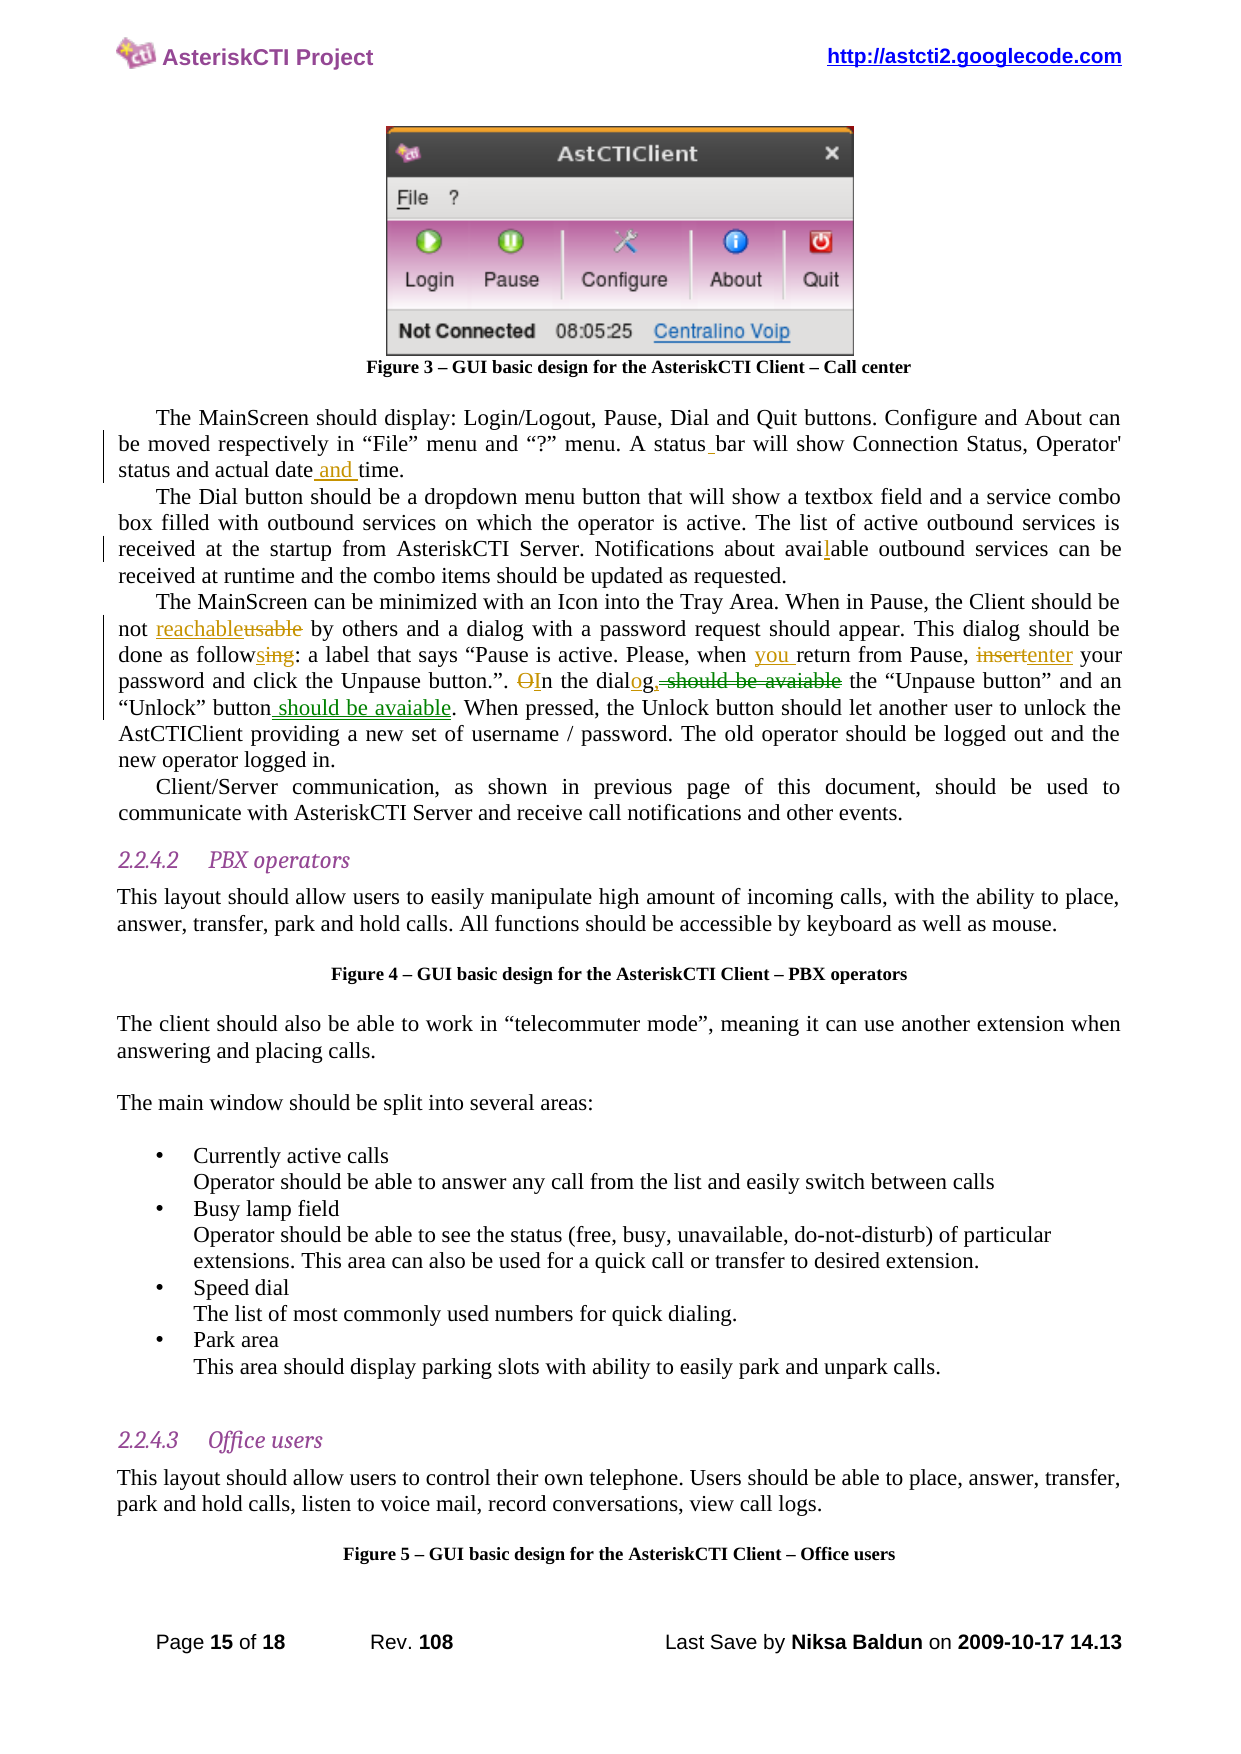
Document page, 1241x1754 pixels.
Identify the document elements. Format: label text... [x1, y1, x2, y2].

text The MainScreen should display: Login/Logout, Pause, Dial and Quit buttons. Configure and About can be moved respectively in “File” menu and “?” menu. A status bar will show Connection Status, Operator' status and actual date and time. [118, 404, 1122, 483]
list Currently active calls Operator should be able to answer any call from the list and easily switch between calls [156, 1142, 1122, 1195]
list Speed dial The list of most commonly used numbers for quick dialing. [156, 1274, 1122, 1327]
text Figure 5 – GUI basic design for the AsteriskCTI Client – Office users [117, 1543, 1122, 1564]
subtitle Office users [118, 1426, 1122, 1455]
subtitle PBX operators [118, 846, 1122, 875]
text This layout should allow users to control their own telephone. Users should be able to place, answer, transfer, park and hold calls, listen to voice mail, record conversations, view call logs. [117, 1463, 1122, 1516]
text Client/Server communication, as shown in previous page of this document, should be used to communicate with AsteriskCTI Server and receive call notifications and other events. [118, 773, 1122, 825]
text Figure 4 – GUI basic design for the AsteriskCTI Client – PBX operators [117, 962, 1122, 984]
text The main window should be split into several areas: [117, 1089, 1122, 1116]
text The client should also be able to work in “telecommuter mode”, meaning it can use another extension when answering and placing calls. [117, 1010, 1122, 1063]
text Figure 3 – GUI basic design for the AsteriskCTI Client – Call center [118, 356, 1122, 377]
picture [116, 34, 157, 74]
list Park area This area should display parking slots with ability to easily park and unpark calls. [156, 1327, 1122, 1379]
text The Dial button should be a dropdown menu button that will show a textbox field and a service combo box filled with outbound services on which the operator is active. The list of active outbound services is received at the startup from AsteriskCTI Server. Notifications about available outbound services can be received at runtime and the combo items should be updated as requested. [118, 483, 1122, 588]
list Busy lamp field Operator should be able to see the status (free, busy, unavailable, do-not-disturb) of particular extensions. This area can also be used for a quick call or transfer to desired extension. [156, 1195, 1122, 1274]
text This layout should allow users to easily manipulate high amount of incoming calls, with the ability to place, answer, transfer, park and hold calls. All functions should be accessible by keyboard as well as mouse. [117, 883, 1122, 936]
text The MainScreen can be minimized with an Icon into the Tray Area. When in Pause, the Client should be not reachable by others and a dialog with a password request should appear. This dialog should be done as follows: a label that says “Pause is active. Please, when you return from Pause, enter your password and click the Unpause button.”. In the dialog, the “Unpause button” and an “Unlock” button should be avaiable. When pressed, the Unlock button should let another user to unlock the AstCTIClient providing a new set of username / password. The old operator should be logged out and the new operator logged in. [118, 588, 1122, 773]
picture [386, 126, 854, 356]
